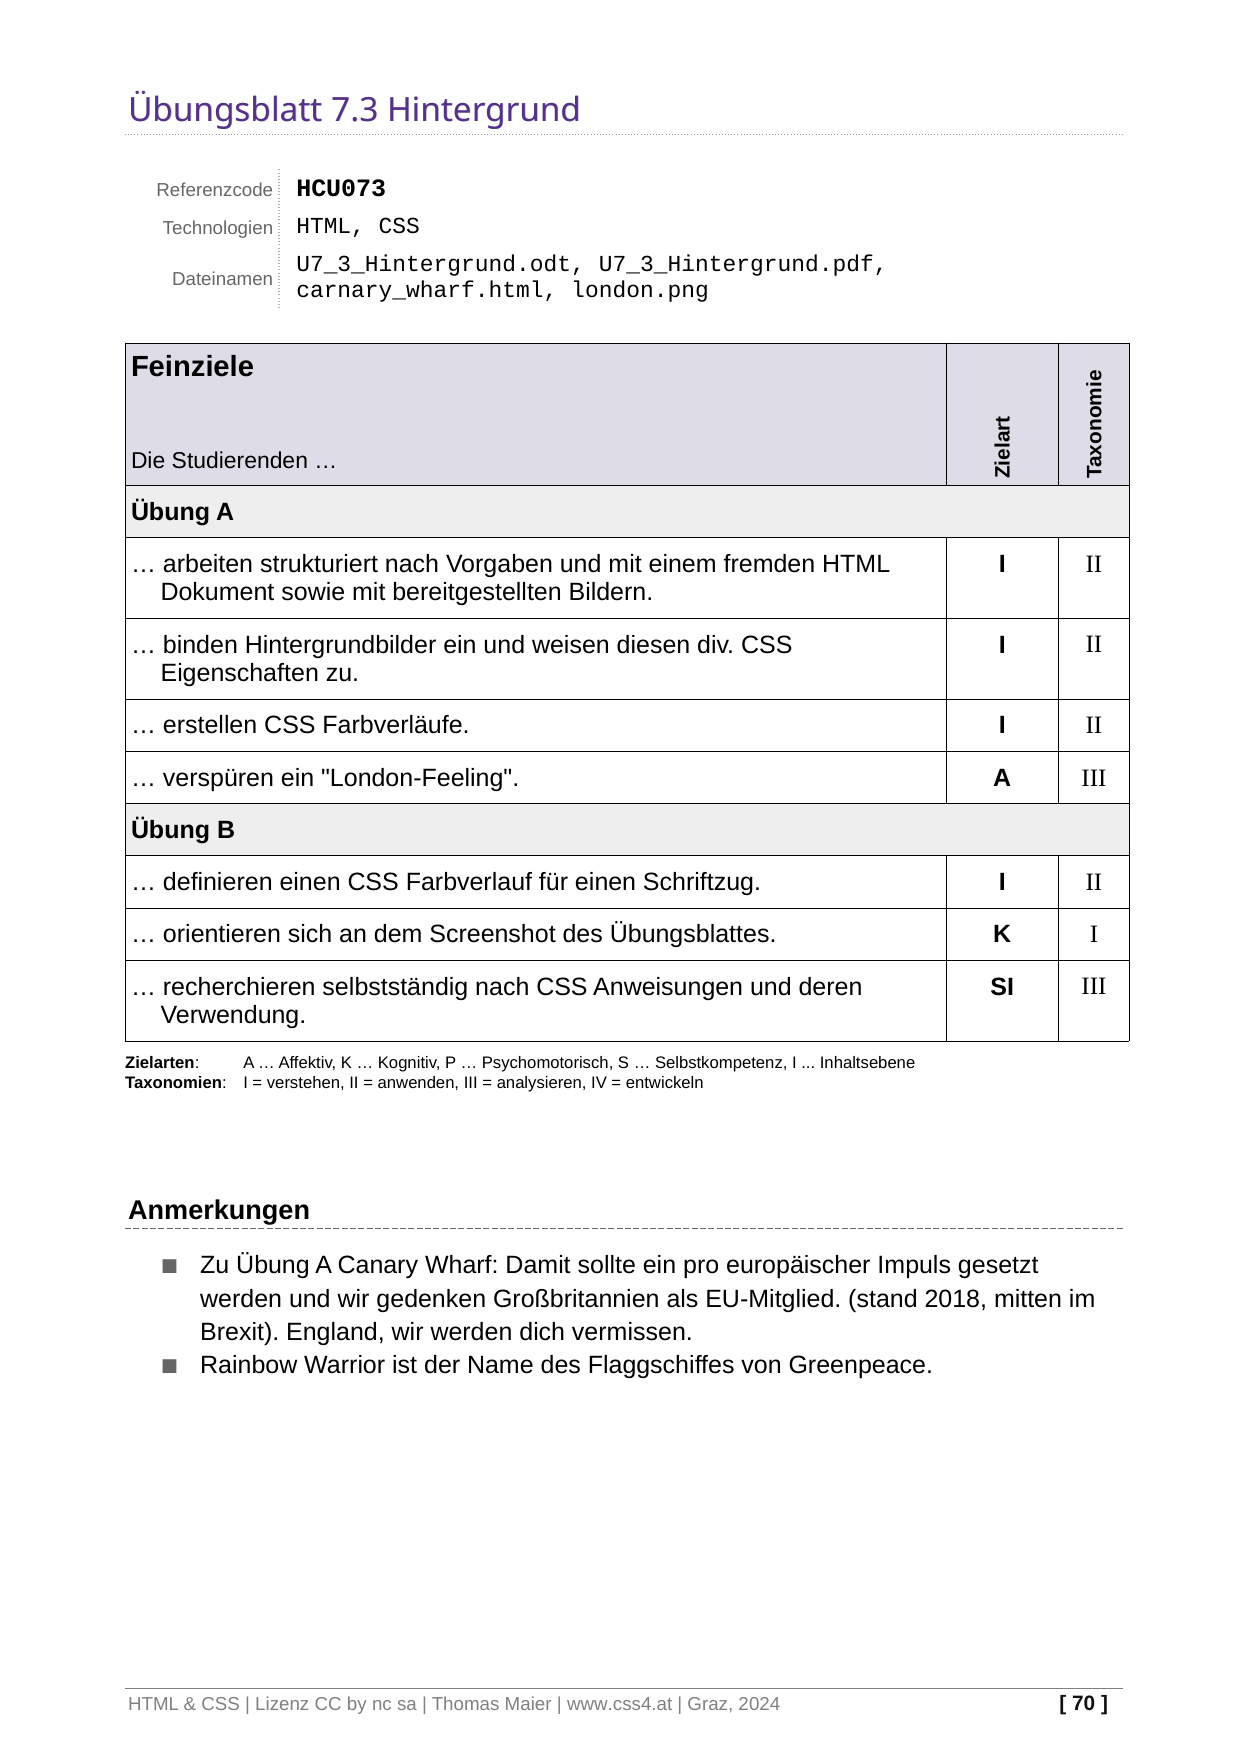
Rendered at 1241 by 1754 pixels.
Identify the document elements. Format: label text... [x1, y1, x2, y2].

table_cell … orientieren sich an dem Screenshot des Übungsblattes. [126, 909, 946, 960]
list Rainbow Warrior ist der Name des Flaggschiffes von Greenpeace. [162, 1349, 1123, 1378]
table_cell SI [947, 961, 1058, 1041]
table_cell K [947, 909, 1058, 960]
table_cell Übung B [126, 804, 1129, 855]
table_cell I [947, 856, 1058, 907]
table_cell Dateinamen [125, 247, 278, 310]
table_cell … arbeiten strukturiert nach Vorgaben und mit einem fremden HTML Dokument sowie mit bereitgestellten Bildern. [126, 538, 946, 618]
table_header Feinziele Die Studierenden … [126, 344, 946, 485]
list Zu Übung A Canary Wharf: Damit sollte ein pro europäischer Impuls gesetzt werden und wir gedenken Großbritannien als EU-Mitglied. (stand 2018, mitten im Brexit). England, wir werden dich vermissen. [162, 1250, 1123, 1345]
text Zielarten: A … Affektiv, K … Kognitiv, P … Psychomotorisch, S … Selbstkompetenz, I ... Inhaltsebene Taxonomien: I = verstehen, II = anwenden, III = analysieren, IV = entwickeln [125, 1053, 1123, 1092]
table_cell Übung A [126, 486, 1129, 537]
table_header HCU073 [279, 169, 1129, 209]
table_cell I [947, 700, 1058, 751]
subtitle Übungsblatt 7.3 Hintergrund [125, 83, 1123, 134]
table_cell HTML, CSS [279, 209, 1129, 247]
table_cell III [1059, 961, 1129, 1041]
table_cell II [1059, 856, 1129, 907]
table_cell A [947, 752, 1058, 803]
table_cell … definieren einen CSS Farbverlauf für einen Schriftzug. [126, 856, 946, 907]
table_cell I [947, 619, 1058, 699]
table_cell III [1059, 752, 1129, 803]
table_cell I [1059, 909, 1129, 960]
table_cell II [1059, 538, 1129, 618]
table_cell … erstellen CSS Farbverläufe. [126, 700, 946, 751]
table_header Referenzcode [125, 169, 278, 209]
text Anmerkungen [125, 1191, 1123, 1228]
table_header Taxonomie [1059, 344, 1129, 485]
table_cell … recherchieren selbstständig nach CSS Anweisungen und deren Verwendung. [126, 961, 946, 1041]
table_cell Technologien [125, 209, 278, 247]
table_cell U7_3_Hintergrund.odt, U7_3_Hintergrund.pdf, carnary_wharf.html, london.png [279, 247, 1129, 310]
table_cell … binden Hintergrundbilder ein und weisen diesen div. CSS Eigenschaften zu. [126, 619, 946, 699]
table_cell … verspüren ein "London-Feeling". [126, 752, 946, 803]
table_cell I [947, 538, 1058, 618]
table_cell II [1059, 619, 1129, 699]
table_header Zielart [947, 344, 1058, 485]
table_cell II [1059, 700, 1129, 751]
